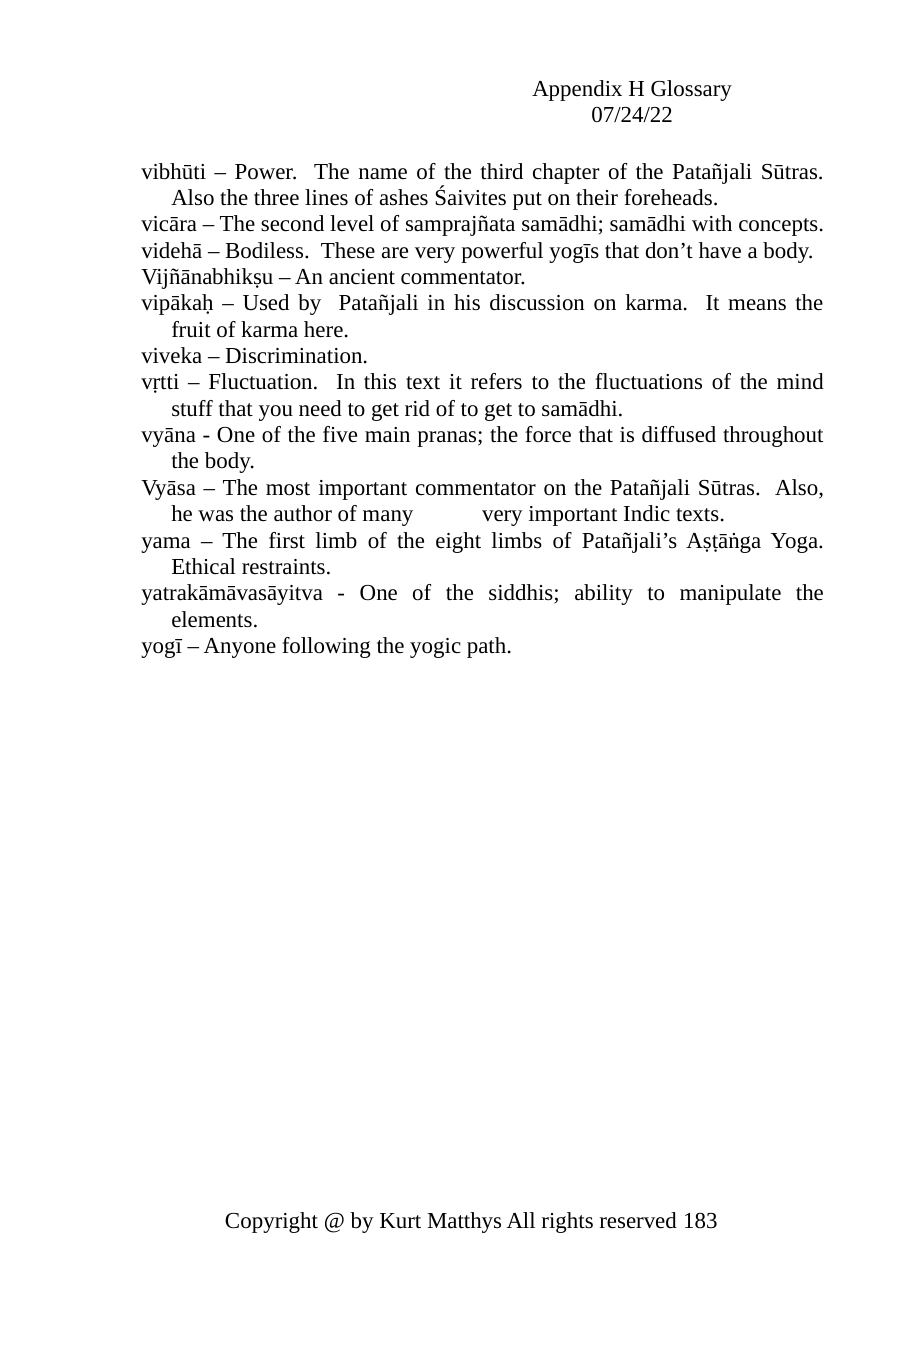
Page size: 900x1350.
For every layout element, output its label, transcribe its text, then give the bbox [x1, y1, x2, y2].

text vyāna - One of the five main pranas; the force that is diffused throughout the body. [141, 421, 825, 474]
text viveka – Discrimination. [141, 342, 825, 368]
text Vyāsa – The most important commentator on the Patañjali Sūtras. Also, he was the author of many very important Indic texts. [141, 474, 825, 527]
text vibhūti – Power. The name of the third chapter of the Patañjali Sūtras. Also the three lines of ashes Śaivites put on their foreheads. [141, 158, 825, 210]
text videhā – Bodiless. These are very powerful yogīs that don’t have a body. [141, 237, 825, 263]
text vipākaḥ – Used by Patañjali in his discussion on karma. It means the fruit of karma here. [141, 289, 825, 342]
text yatrakāmāvasāyitva - One of the siddhis; ability to manipulate the elements. [141, 579, 825, 632]
text vṛtti – Fluctuation. In this text it refers to the fluctuations of the mind stuff that you need to get rid of to get to samādhi. [141, 368, 825, 421]
text vicāra – The second level of samprajñata samādhi; samādhi with concepts. [141, 210, 825, 237]
text yama – The first limb of the eight limbs of Patañjali’s Aṣṭāṅga Yoga. Ethical restraints. [141, 527, 825, 579]
text yogī – Anyone following the yogic path. [141, 632, 825, 658]
text Vijñānabhikṣu – An ancient commentator. [141, 263, 825, 289]
